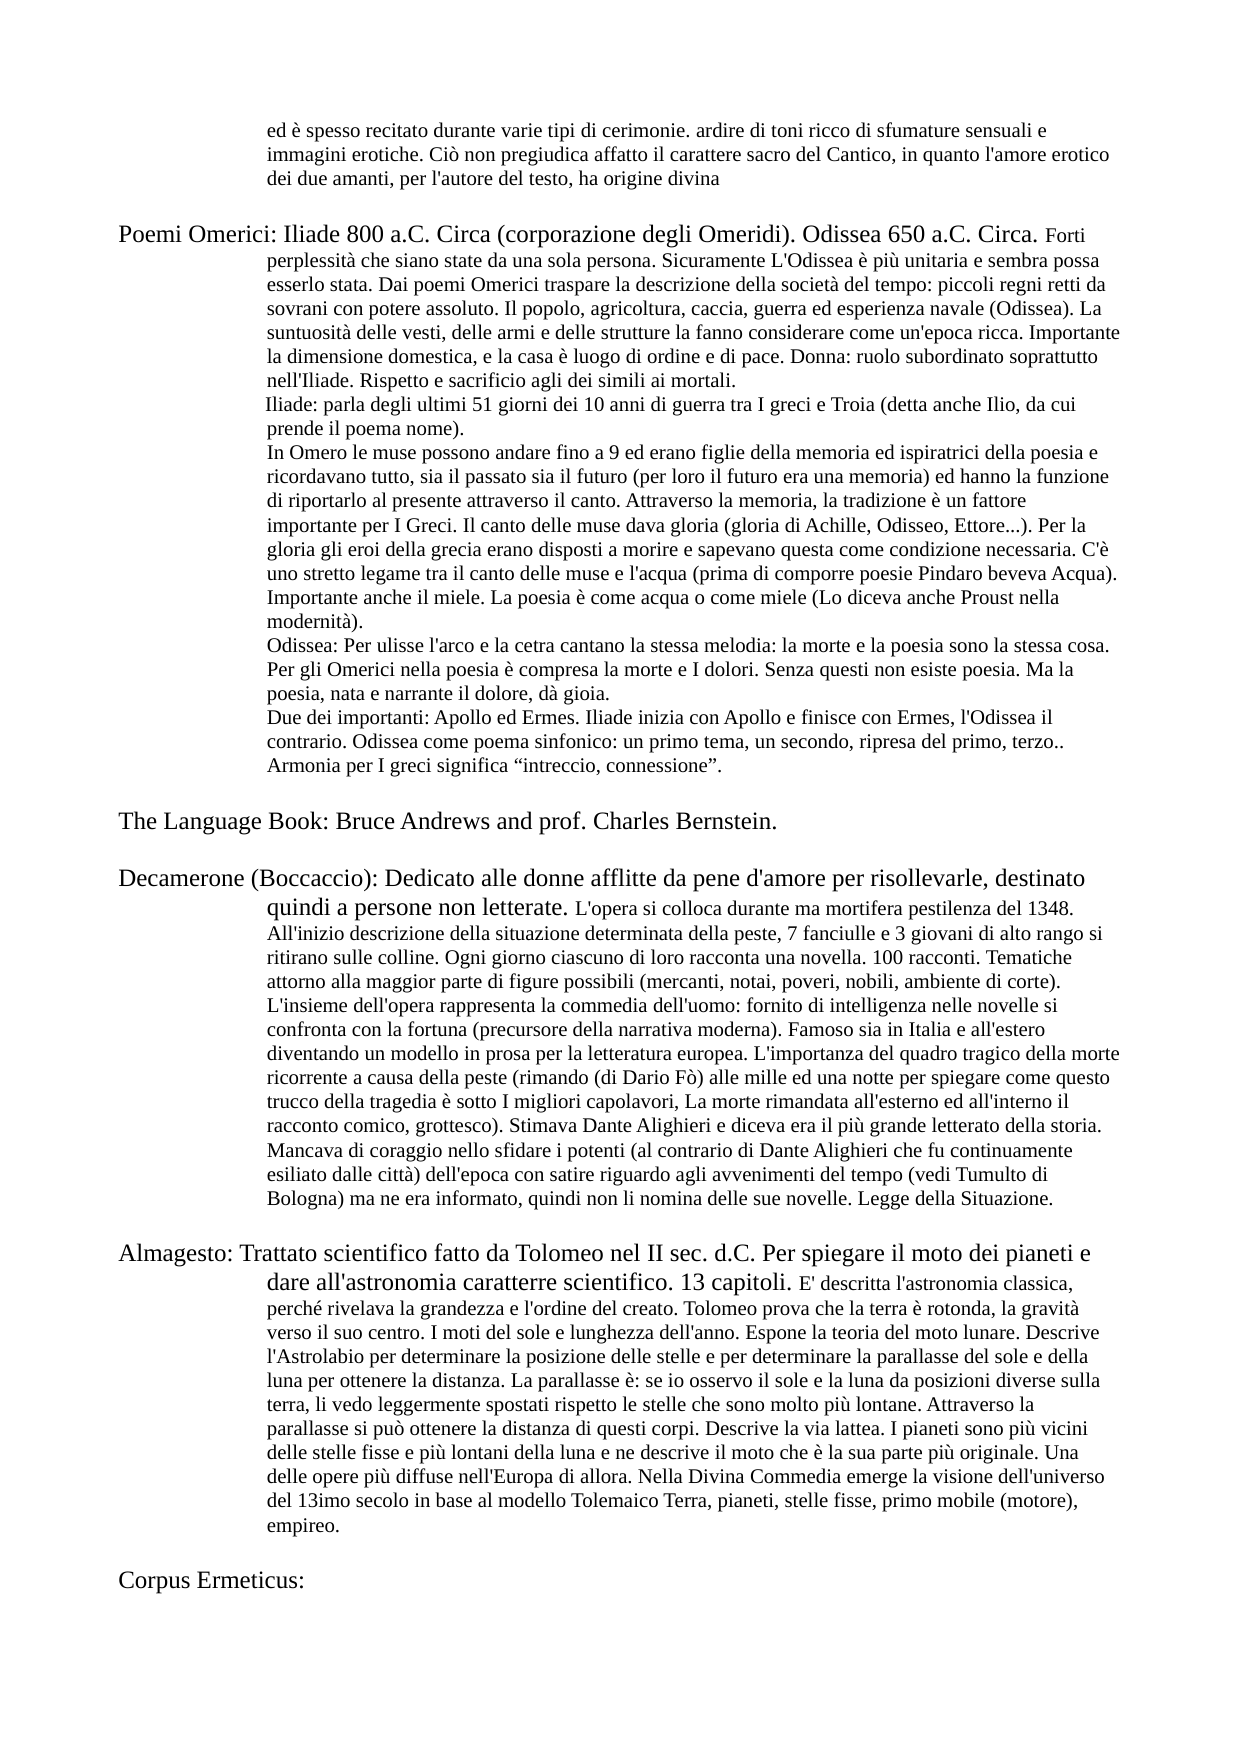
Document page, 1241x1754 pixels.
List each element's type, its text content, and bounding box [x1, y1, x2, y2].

text Poemi Omerici: Iliade 800 a.C. Circa (corporazione degli Omeridi). Odissea 650 a.C. Circa. Forti perplessità che siano state da una sola persona. Sicuramente L'Odissea è più unitaria e sembra possa esserlo stata. Dai poemi Omerici traspare la descrizione della società del tempo: piccoli regni retti da sovrani con potere assoluto. Il popolo, agricoltura, caccia, guerra ed esperienza navale (Odissea). La suntuosità delle vesti, delle armi e delle strutture la fanno considerare come un'epoca ricca. Importante la dimensione domestica, e la casa è luogo di ordine e di pace. Donna: ruolo subordinato soprattutto nell'Iliade. Rispetto e sacrificio agli dei simili ai mortali. [118, 219, 1122, 392]
text Corpus Ermeticus: [118, 1565, 1122, 1594]
text Iliade: parla degli ultimi 51 giorni dei 10 anni di guerra tra I greci e Troia (detta anche Ilio, da cui prende il poema nome). [265, 392, 1122, 440]
text Due dei importanti: Apollo ed Ermes. Iliade inizia con Apollo e finisce con Ermes, l'Odissea il contrario. Odissea come poema sinfonico: un primo tema, un secondo, ripresa del primo, terzo.. Armonia per I greci significa “intreccio, connessione”. [265, 705, 1122, 777]
text Odissea: Per ulisse l'arco e la cetra cantano la stessa melodia: la morte e la poesia sono la stessa cosa. Per gli Omerici nella poesia è compresa la morte e I dolori. Senza questi non esiste poesia. Ma la poesia, nata e narrante il dolore, dà gioia. [265, 633, 1122, 705]
text Almagesto: Trattato scientifico fatto da Tolomeo nel II sec. d.C. Per spiegare il moto dei pianeti e dare all'astronomia caratterre scientifico. 13 capitoli. E' descritta l'astronomia classica, perché rivelava la grandezza e l'ordine del creato. Tolomeo prova che la terra è rotonda, la gravità verso il suo centro. I moti del sole e lunghezza dell'anno. Espone la teoria del moto lunare. Descrive l'Astrolabio per determinare la posizione delle stelle e per determinare la parallasse del sole e della luna per ottenere la distanza. La parallasse è: se io osservo il sole e la luna da posizioni diverse sulla terra, li vedo leggermente spostati rispetto le stelle che sono molto più lontane. Attraverso la parallasse si può ottenere la distanza di questi corpi. Descrive la via lattea. I pianeti sono più vicini delle stelle fisse e più lontani della luna e ne descrive il moto che è la sua parte più originale. Una delle opere più diffuse nell'Europa di allora. Nella Divina Commedia emerge la visione dell'universo del 13imo secolo in base al modello Tolemaico Terra, pianeti, stelle fisse, primo mobile (motore), empireo. [118, 1238, 1122, 1537]
text Decamerone (Boccaccio): Dedicato alle donne afflitte da pene d'amore per risollevarle, destinato quindi a persone non letterate. L'opera si colloca durante ma mortifera pestilenza del 1348. All'inizio descrizione della situazione determinata della peste, 7 fanciulle e 3 giovani di alto rango si ritirano sulle colline. Ogni giorno ciascuno di loro racconta una novella. 100 racconti. Tematiche attorno alla maggior parte di figure possibili (mercanti, notai, poveri, nobili, ambiente di corte). L'insieme dell'opera rappresenta la commedia dell'uomo: fornito di intelligenza nelle novelle si confronta con la fortuna (precursore della narrativa moderna). Famoso sia in Italia e all'estero diventando un modello in prosa per la letteratura europea. L'importanza del quadro tragico della morte ricorrente a causa della peste (rimando (di Dario Fò) alle mille ed una notte per spiegare come questo trucco della tragedia è sotto I migliori capolavori, La morte rimandata all'esterno ed all'interno il racconto comico, grottesco). Stimava Dante Alighieri e diceva era il più grande letterato della storia. Mancava di coraggio nello sfidare i potenti (al contrario di Dante Alighieri che fu continuamente esiliato dalle città) dell'epoca con satire riguardo agli avvenimenti del tempo (vedi Tumulto di Bologna) ma ne era informato, quindi non li nomina delle sue novelle. Legge della Situazione. [118, 863, 1122, 1210]
text ed è spesso recitato durante varie tipi di cerimonie. ardire di toni ricco di sfumature sensuali e immagini erotiche. Ciò non pregiudica affatto il carattere sacro del Cantico, in quanto l'amore erotico dei due amanti, per l'autore del testo, ha origine divina [118, 118, 1122, 190]
text In Omero le muse possono andare fino a 9 ed erano figlie della memoria ed ispiratrici della poesia e ricordavano tutto, sia il passato sia il futuro (per loro il futuro era una memoria) ed hanno la funzione di riportarlo al presente attraverso il canto. Attraverso la memoria, la tradizione è un fattore importante per I Greci. Il canto delle muse dava gloria (gloria di Achille, Odisseo, Ettore...). Per la gloria gli eroi della grecia erano disposti a morire e sapevano questa come condizione necessaria. C'è uno stretto legame tra il canto delle muse e l'acqua (prima di comporre poesie Pindaro beveva Acqua). Importante anche il miele. La poesia è come acqua o come miele (Lo diceva anche Proust nella modernità). [265, 440, 1122, 633]
text The Language Book: Bruce Andrews and prof. Charles Bernstein. [118, 806, 1122, 835]
